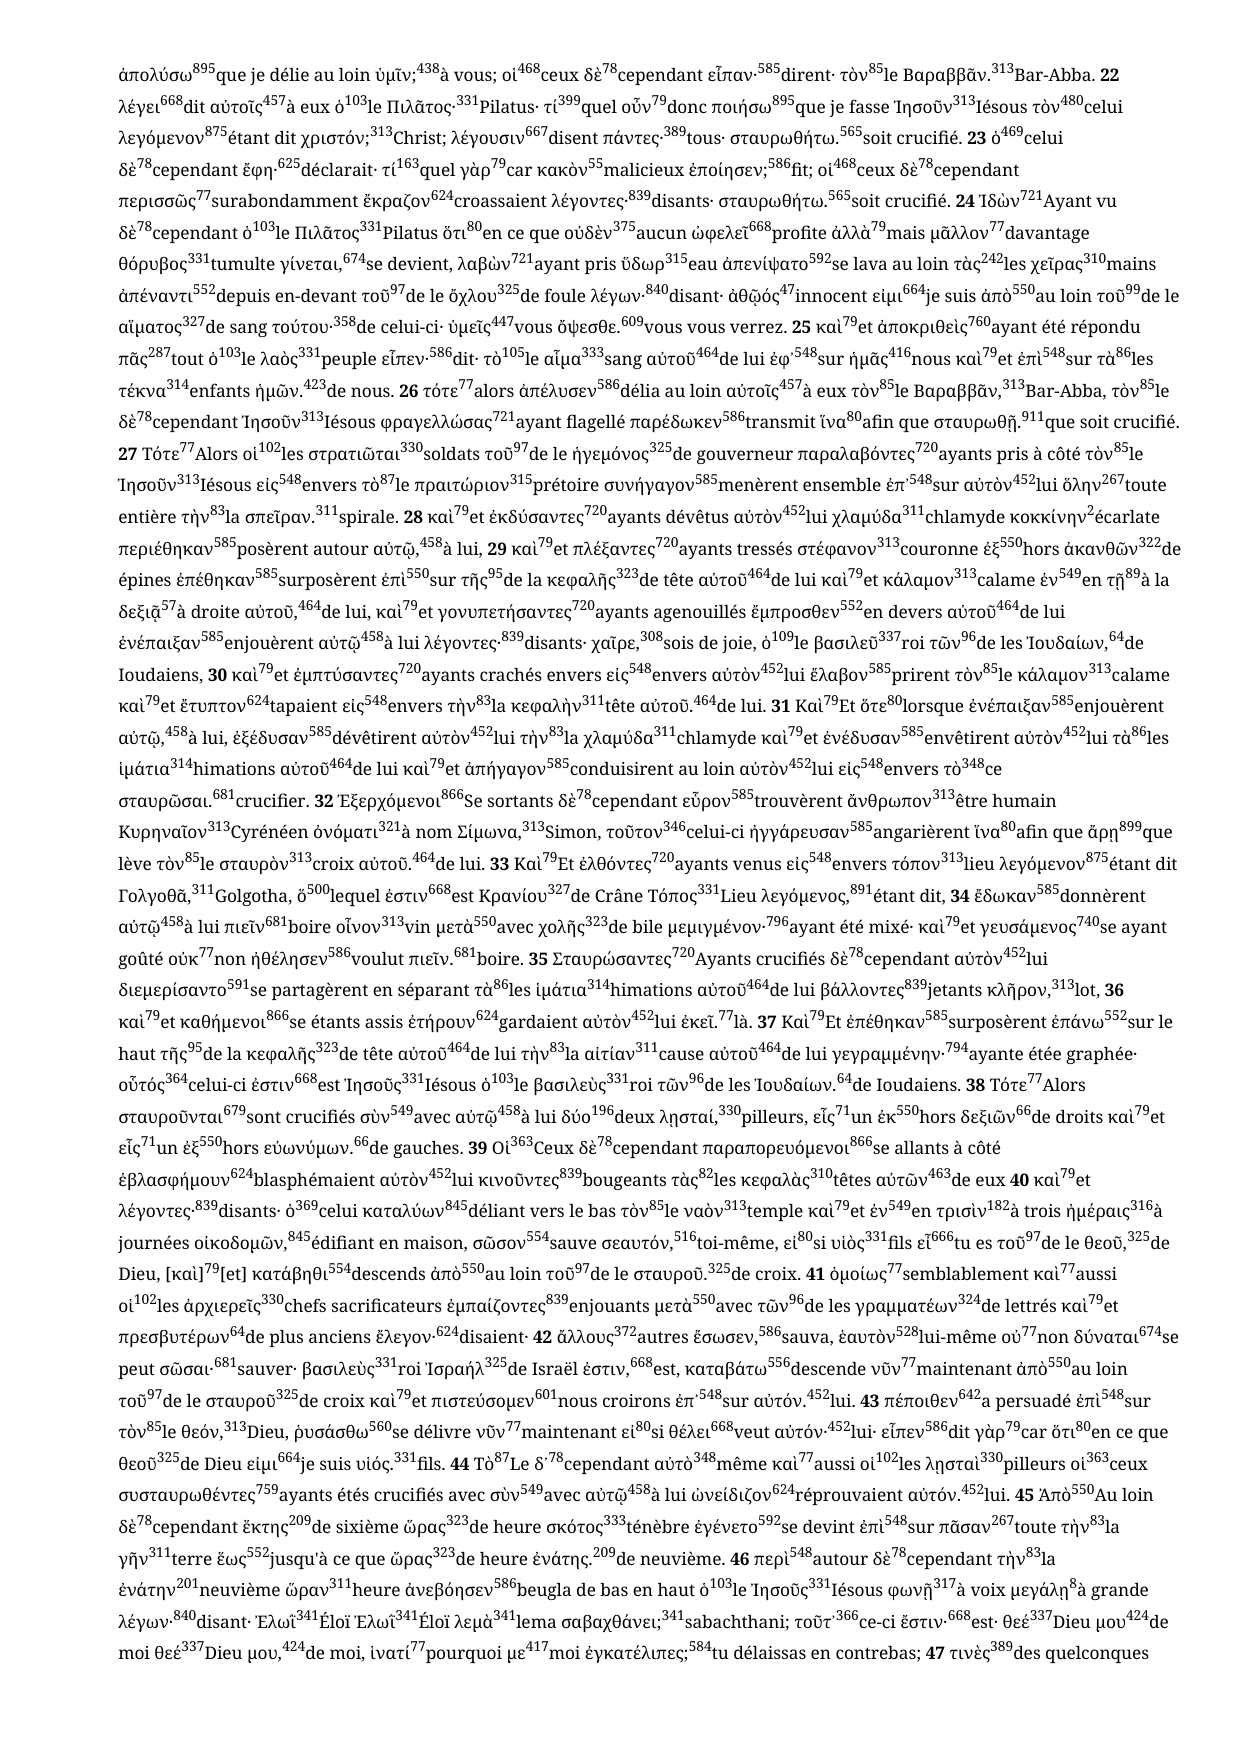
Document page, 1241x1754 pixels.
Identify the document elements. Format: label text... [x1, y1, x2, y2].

text 1 Πρωΐας323de Matinée δὲ78cependant γενομένης732de se ayante devenue συμβούλιον315délibération ensemble ἔλαβον585prirent πάντες286tous οἱ102les ἀρχιερεῖς330chefs sacrificateurs καὶ79et οἱ102les πρεσβύτεροι70plus anciens τοῦ97de le λαοῦ325de peuple κατὰ550contre τοῦ97de le Ἰησοῦ325de Iésous ὥστε80de sorte que θανατῶσαι681mettre à trépas αὐτόν·452lui· 2 καὶ79et δήσαντες720ayants attachés de lien αὐτὸν452lui ἀπήγαγον585conduisirent au loin καὶ79et παρέδωκαν585transmirent Πιλάτῳ319à Pilatus τῷ91à le ἡγεμόνι.319à gouverneur. 3 Τότε77Alors ἰδὼν721ayant vu Ἰούδας331Iouda ὁ364celui παραδιδοὺς840transmettant αὐτὸν452lui ὅτι80en ce que κατεκρίθη,600fut jugé contre, μεταμεληθεὶς760ayant été repenti ἔστρεψεν586tourna τὰ86les τριάκοντα180trente ἀργύρια314objets d'argents τοῖς90à les ἀρχιερεῦσιν318à chefs sacrificateurs καὶ79et πρεσβυτέροις58à plus anciens 4 λέγων·840disant· ἥμαρτον582je fautai παραδοὺς721ayant transmis αἷμα315sang ἀθῷον.6innocent. οἱ468ceux δὲ78cependant εἶπαν·585dirent· τί412quel πρὸς548vers ἡμᾶς;416nous; σὺ448toi ὄψῃ.610tu te verras. 5 καὶ79et ῥίψας721ayant flanqué τὰ86les ἀργύρια314objets d'argents εἰς548envers τὸν85le ναὸν313temple ἀνεχώρησεν,586replaça, καὶ79et ἀπελθὼν721ayant éloigné ἀπήγξατο.592se étrangla. 6 Οἱ102Les δὲ78cependant ἀρχιερεῖς330chefs sacrificateurs λαβόντες720ayants pris τὰ86les ἀργύρια314objets d'argents εἶπαν·585dirent· οὐκ77non ἔξεστιν668est permis βαλεῖν681jeter αὐτὰ453eux εἰς548envers τὸν85le κορβανᾶν,313korbane, ἐπεὶ80puisque τιμὴ329valeur αἵματός327de sang ἐστιν.668est. 7 συμβούλιον315délibération ensemble δὲ78cependant λαβόντες720ayants pris ἠγόρασαν585achetèrent à l'agora ἐξ550hors αὐτῶν465de eux τὸν85le ἀγρὸν313champ τοῦ97de le κεραμέως325de potier εἰς548envers ταφὴν311ensevelissement τοῖς90à les ξένοις.58à étrangers. 8 διὸ79c'est pourquoi ἐκλήθη600fut appelé ὁ103le ἀγρὸς331champ ἐκεῖνος156celui-là ἀγρὸς331champ αἵματος327de sang ἕως552jusqu'à ce que τῆς356de celle σήμερον.77aujourd'hui. 9 τότε77alors ἐπληρώθη600fut fait plénitude τὸ366ce ῥηθὲν762ayant été dit διὰ550par Ἰερεμίου325de Ieremia τοῦ97de le προφήτου325de prophète λέγοντος·834de disant· καὶ79et ἔλαβον585prirent τὰ86les τριάκοντα180trente ἀργύρια,314objets d'argents, τὴν83la τιμὴν311valeur τοῦ358de celui τετιμημένου807de ayant été valorisé ὃν480lequel ἐτιμήσαντο591se valorisèrent ἀπὸ550au loin υἱῶν324de fils Ἰσραήλ,325de Israël, 10 καὶ79et ἔδωκαν585donnèrent αὐτὰ453eux εἰς548envers τὸν85le ἀγρὸν313champ τοῦ97de le κεραμέως,325de potier, καθὰ77selon ce que συνέταξέν586ordonnança avec μοι420à moi κύριος.331Maître. 11 Ὁ103Le δὲ78cependant Ἰησοῦς331Iésous ἐστάθη600fut dressé ἔμπροσθεν552en devers τοῦ97de le ἡγεμόνος·325de gouverneur· καὶ79et ἐπηρώτησεν586surinterrogea αὐτὸν452lui ὁ103le ἡγεμὼν331gouverneur λέγων·840disant· σὺ448toi εἶ666tu es ὁ103le βασιλεὺς331roi τῶν96de les Ἰουδαίων;64de Ioudaiens; ὁ103le δὲ78cependant Ἰησοῦς331Iésous ἔφη625déclarait αὐτῷ,458à lui, σὺ448toi λέγεις.666tu dis. 12 καὶ79et ἐν549en τῷ354à ce κατηγορεῖσθαι692être accusé αὐτὸν452lui ὑπὸ550sous τῶν96de les ἀρχιερέων324de chefs sacrificateurs καὶ79et τῶν96de les πρεσβυτέρων64de plus anciens οὐδὲν375aucun ἀπεκρίνατο.592se répondit. 13 τότε77alors λέγει668dit αὐτῷ458à lui ὁ103le Πιλᾶτος·331Pilatus· οὐκ77non ἀκούεις666tu écoutes πόσα398combien grands? σου442de toi καταμαρτυροῦσιν;667témoignent contre; 14 καὶ79et οὐκ77non ἀπεκρίθη600fut répondu αὐτῷ458à lui πρὸς548vers οὐδὲ77non cependant ἓν181un ῥῆμα,315oral, ὥστε80de sorte que θαυμάζειν689étonner τὸν85le ἡγεμόνα313gouverneur λίαν.77extrêmement. 15 Κατὰ548Selon δὲ78cependant ἑορτὴν311fête εἰώθει659avait habitué ὁ103le ἡγεμὼν331gouverneur ἀπολύειν689délier au loin ἕνα53un τῷ91à le ὄχλῳ319à foule δέσμιον313lié ὃν480lequel ἤθελον.624voulaient. 16 εἶχον624avaient δὲ78cependant τότε77alors δέσμιον313lié ἐπίσημον4remarquable λεγόμενον875étant dit [Ἰησοῦν]313[Iésous] Βαραββᾶν.313Bar-Abba. 17 συνηγμένων806de ayants étés menés ensemble οὖν79donc αὐτῶν463de eux εἶπεν586dit αὐτοῖς457à eux ὁ103le Πιλᾶτος·331Pilatus· τίνα397quel θέλετε665vous voulez ἀπολύσω895que je délie au loin ὑμῖν,438à vous, Βαραββᾶν313Bar-Abba ἢ79ou Ἰησοῦν313Iésous τὸν480celui λεγόμενον875étant dit χριστόν;313Christ; 18 ᾔδει659avait su γὰρ79car ὅτι80en ce que διὰ548par le fait de φθόνον313envie παρέδωκαν585transmirent αὐτόν.452lui. 19 Καθημένου861de Se étant assis δὲ78cependant αὐτοῦ464de lui ἐπὶ550sur τοῦ99de le βήματος327de estrade ἀπέστειλεν586envoya πρὸς548vers αὐτὸν452lui ἡ101la γυνὴ329femme αὐτοῦ464de lui λέγουσα·838disante· μηδὲν392ne pas un σοὶ439à toi καὶ79et τῷ91à le δικαίῳ10à juste ἐκείνῳ·144à celui-là· πολλὰ374nombreux γὰρ79car ἔπαθον582je souffris σήμερον77aujourd'hui κατ᾽548selon ὄναρ315rêve δι᾽548par le fait de αὐτόν.452lui. 20 Οἱ102Les δὲ78cependant ἀρχιερεῖς330chefs sacrificateurs καὶ79et οἱ102les πρεσβύτεροι70plus anciens ἔπεισαν585persuadèrent τοὺς84les ὄχλους312foules ἵνα80afin que αἰτήσωνται904que se demandent τὸν85le Βαραββᾶν,313Bar-Abba, τὸν85le δὲ78cependant Ἰησοῦν313Iésous ἀπολέσωσιν.898que perdent au loin. 21 ἀποκριθεὶς760ayant été répondu δὲ78cependant ὁ103le ἡγεμὼν331gouverneur εἶπεν586dit αὐτοῖς·457à eux· τίνα397quel θέλετε665vous voulez ἀπὸ550au loin τῶν96de les δύο64de deux ἀπολύσω895que je délie au loin ὑμῖν;438à vous; οἱ468ceux δὲ78cependant εἶπαν·585dirent· τὸν85le Βαραββᾶν.313Bar-Abba. 22 λέγει668dit αὐτοῖς457à eux ὁ103le Πιλᾶτος·331Pilatus· τί399quel οὖν79donc ποιήσω895que je fasse Ἰησοῦν313Iésous τὸν480celui λεγόμενον875étant dit χριστόν;313Christ; λέγουσιν667disent πάντες·389tous· σταυρωθήτω.565soit crucifié. 23 ὁ469celui δὲ78cependant ἔφη·625déclarait· τί163quel γὰρ79car κακὸν55malicieux ἐποίησεν;586fit; οἱ468ceux δὲ78cependant περισσῶς77surabondamment ἔκραζον624croassaient λέγοντες·839disants· σταυρωθήτω.565soit crucifié. 24 Ἰδὼν721Ayant vu δὲ78cependant ὁ103le Πιλᾶτος331Pilatus ὅτι80en ce que οὐδὲν375aucun ὠφελεῖ668profite ἀλλὰ79mais μᾶλλον77davantage θόρυβος331tumulte γίνεται,674se devient, λαβὼν721ayant pris ὕδωρ315eau ἀπενίψατο592se lava au loin τὰς242les χεῖρας310mains ἀπέναντι552depuis en-devant τοῦ97de le ὄχλου325de foule λέγων·840disant· ἀθῷός47innocent εἰμι664je suis ἀπὸ550au loin τοῦ99de le αἵματος327de sang τούτου·358de celui-ci· ὑμεῖς447vous ὄψεσθε.609vous vous verrez. 25 καὶ79et ἀποκριθεὶς760ayant été répondu πᾶς287tout ὁ103le λαὸς331peuple εἶπεν·586dit· τὸ105le αἷμα333sang αὐτοῦ464de lui ἐφ᾽548sur ἡμᾶς416nous καὶ79et ἐπὶ548sur τὰ86les τέκνα314enfants ἡμῶν.423de nous. 26 τότε77alors ἀπέλυσεν586délia au loin αὐτοῖς457à eux τὸν85le Βαραββᾶν,313Bar-Abba, τὸν85le δὲ78cependant Ἰησοῦν313Iésous φραγελλώσας721ayant flagellé παρέδωκεν586transmit ἵνα80afin que σταυρωθῇ.911que soit crucifié. 27 Τότε77Alors οἱ102les στρατιῶται330soldats τοῦ97de le ἡγεμόνος325de gouverneur παραλαβόντες720ayants pris à côté τὸν85le Ἰησοῦν313Iésous εἰς548envers τὸ87le πραιτώριον315prétoire συνήγαγον585menèrent ensemble ἐπ᾽548sur αὐτὸν452lui ὅλην267toute entière τὴν83la σπεῖραν.311spirale. 28 καὶ79et ἐκδύσαντες720ayants dévêtus αὐτὸν452lui χλαμύδα311chlamyde κοκκίνην2écarlate περιέθηκαν585posèrent autour αὐτῷ,458à lui, 29 καὶ79et πλέξαντες720ayants tressés στέφανον313couronne ἐξ550hors ἀκανθῶν322de épines ἐπέθηκαν585surposèrent ἐπὶ550sur τῆς95de la κεφαλῆς323de tête αὐτοῦ464de lui καὶ79et κάλαμον313calame ἐν549en τῇ89à la δεξιᾷ57à droite αὐτοῦ,464de lui, καὶ79et γονυπετήσαντες720ayants agenouillés ἔμπροσθεν552en devers αὐτοῦ464de lui ἐνέπαιξαν585enjouèrent αὐτῷ458à lui λέγοντες·839disants· χαῖρε,308sois de joie, ὁ109le βασιλεῦ337roi τῶν96de les Ἰουδαίων,64de Ioudaiens, 30 καὶ79et ἐμπτύσαντες720ayants crachés envers εἰς548envers αὐτὸν452lui ἔλαβον585prirent τὸν85le κάλαμον313calame καὶ79et ἔτυπτον624tapaient εἰς548envers τὴν83la κεφαλὴν311tête αὐτοῦ.464de lui. 31 Καὶ79Et ὅτε80lorsque ἐνέπαιξαν585enjouèrent αὐτῷ,458à lui, ἐξέδυσαν585dévêtirent αὐτὸν452lui τὴν83la χλαμύδα311chlamyde καὶ79et ἐνέδυσαν585envêtirent αὐτὸν452lui τὰ86les ἱμάτια314himations αὐτοῦ464de lui καὶ79et ἀπήγαγον585conduisirent au loin αὐτὸν452lui εἰς548envers τὸ348ce σταυρῶσαι.681crucifier. 32 Ἐξερχόμενοι866Se sortants δὲ78cependant εὗρον585trouvèrent ἄνθρωπον313être humain Κυρηναῖον313Cyrénéen ὀνόματι321à nom Σίμωνα,313Simon, τοῦτον346celui-ci ἠγγάρευσαν585angarièrent ἵνα80afin que ἄρῃ899que lève τὸν85le σταυρὸν313croix αὐτοῦ.464de lui. 33 Καὶ79Et ἐλθόντες720ayants venus εἰς548envers τόπον313lieu λεγόμενον875étant dit Γολγοθᾶ,311Golgotha, ὅ500lequel ἐστιν668est Κρανίου327de Crâne Τόπος331Lieu λεγόμενος,891étant dit, 34 ἔδωκαν585donnèrent αὐτῷ458à lui πιεῖν681boire οἶνον313vin μετὰ550avec χολῆς323de bile μεμιγμένον·796ayant été mixé· καὶ79et γευσάμενος740se ayant goûté οὐκ77non ἠθέλησεν586voulut πιεῖν.681boire. 35 Σταυρώσαντες720Ayants crucifiés δὲ78cependant αὐτὸν452lui διεμερίσαντο591se partagèrent en séparant τὰ86les ἱμάτια314himations αὐτοῦ464de lui βάλλοντες839jetants κλῆρον,313lot, 36 καὶ79et καθήμενοι866se étants assis ἐτήρουν624gardaient αὐτὸν452lui ἐκεῖ.77là. 37 Καὶ79Et ἐπέθηκαν585surposèrent ἐπάνω552sur le haut τῆς95de la κεφαλῆς323de tête αὐτοῦ464de lui τὴν83la αἰτίαν311cause αὐτοῦ464de lui γεγραμμένην·794ayante étée graphée· οὗτός364celui-ci ἐστιν668est Ἰησοῦς331Iésous ὁ103le βασιλεὺς331roi τῶν96de les Ἰουδαίων.64de Ioudaiens. 38 Τότε77Alors σταυροῦνται679sont crucifiés σὺν549avec αὐτῷ458à lui δύο196deux λῃσταί,330pilleurs, εἷς71un ἐκ550hors δεξιῶν66de droits καὶ79et εἷς71un ἐξ550hors εὐωνύμων.66de gauches. 39 Οἱ363Ceux δὲ78cependant παραπορευόμενοι866se allants à côté ἐβλασφήμουν624blasphémaient αὐτὸν452lui κινοῦντες839bougeants τὰς82les κεφαλὰς310têtes αὐτῶν463de eux 40 καὶ79et λέγοντες·839disants· ὁ369celui καταλύων845déliant vers le bas τὸν85le ναὸν313temple καὶ79et ἐν549en τρισὶν182à trois ἡμέραις316à journées οἰκοδομῶν,845édifiant en maison, σῶσον554sauve σεαυτόν,516toi-même, εἰ80si υἱὸς331fils εἶ666tu es τοῦ97de le θεοῦ,325de Dieu, [καὶ]79[et] κατάβηθι554descends ἀπὸ550au loin τοῦ97de le σταυροῦ.325de croix. 41 ὁμοίως77semblablement καὶ77aussi οἱ102les ἀρχιερεῖς330chefs sacrificateurs ἐμπαίζοντες839enjouants μετὰ550avec τῶν96de les γραμματέων324de lettrés καὶ79et πρεσβυτέρων64de plus anciens ἔλεγον·624disaient· 42 ἄλλους372autres ἔσωσεν,586sauva, ἑαυτὸν528lui-même οὐ77non δύναται674se peut σῶσαι·681sauver· βασιλεὺς331roi Ἰσραήλ325de Israël ἐστιν,668est, καταβάτω556descende νῦν77maintenant ἀπὸ550au loin τοῦ97de le σταυροῦ325de croix καὶ79et πιστεύσομεν601nous croirons ἐπ᾽548sur αὐτόν.452lui. 43 πέποιθεν642a persuadé ἐπὶ548sur τὸν85le θεόν,313Dieu, ῥυσάσθω560se délivre νῦν77maintenant εἰ80si θέλει668veut αὐτόν·452lui· εἶπεν586dit γὰρ79car ὅτι80en ce que θεοῦ325de Dieu εἰμι664je suis υἱός.331fils. 44 Τὸ87Le δ᾽78cependant αὐτὸ348même καὶ77aussi οἱ102les λῃσταὶ330pilleurs οἱ363ceux συσταυρωθέντες759ayants étés crucifiés avec σὺν549avec αὐτῷ458à lui ὠνείδιζον624réprouvaient αὐτόν.452lui. 45 Ἀπὸ550Au loin δὲ78cependant ἕκτης209de sixième ὥρας323de heure σκότος333ténèbre ἐγένετο592se devint ἐπὶ548sur πᾶσαν267toute τὴν83la γῆν311terre ἕως552jusqu'à ce que ὥρας323de heure ἐνάτης.209de neuvième. 46 περὶ548autour δὲ78cependant τὴν83la ἐνάτην201neuvième ὥραν311heure ἀνεβόησεν586beugla de bas en haut ὁ103le Ἰησοῦς331Iésous φωνῇ317à voix μεγάλῃ8à grande λέγων·840disant· Ἐλωῒ341Éloï Ἐλωῒ341Éloï λεμὰ341lema σαβαχθάνει;341sabachthani; τοῦτ᾽366ce-ci ἔστιν·668est· θεέ337Dieu μου424de moi θεέ337Dieu μου,424de moi, ἱνατί77pourquoi με417moi ἐγκατέλιπες;584tu délaissas en contrebas; 47 τινὲς389des quelconques δὲ78cependant τῶν357de ceux ἐκεῖ77là ἑστηκότων777de ayants dressés ἀκούσαντες720ayants écoutés ἔλεγον624disaient ὅτι80en ce que Ἠλίαν313Élia φωνεῖ668voixe οὗτος.364celui-ci. 48 καὶ79et εὐθέως77directement δραμὼν721ayant couru εἷς71un ἐξ550hors αὐτῶν463de eux καὶ79et λαβὼν721ayant pris σπόγγον313éponge πλήσας721ayant rempli τε79en outre ὄξους327de vinaigre καὶ79et περιθεὶς721ayant posé autour καλάμῳ319à calame ἐπότιζεν625donnait à boire αὐτόν.452lui. 49 οἱ102les δὲ78cependant λοιποὶ389restants ἔλεγον·624disaient· ἄφες554abandonne ἴδωμεν894que nous voyions εἰ80si ἔρχεται674se vient Ἠλίας331Élia σώσων765qui sauvera αὐτόν.452lui. 50 ὁ103le δὲ78cependant Ἰησοῦς331Iésous πάλιν77de nouveau κράξας721ayant croassé φωνῇ317à voix μεγάλῃ8à grande ἀφῆκεν586abandonna τὸ247le πνεῦμα.315souffle. 51 Καὶ79Et ἰδοὺ306voici τὸ105le καταπέτασμα333rideau étendu τοῦ97de le ναοῦ325de temple ἐσχίσθη600fut scindé εἰς548envers δύο54deux ἀπ᾽547au loin ἄνωθεν77d'en haut ἕως551jusqu'à ce que κάτω77vers le bas καὶ79et ἡ101la γῆ329terre ἐσείσθη600fut secoué καὶ79et αἱ100les πέτραι328roches ἐσχίσθησαν,599furent scindé, 52 καὶ79et τὰ104les μνημεῖα332mémoriaux ἀνεῴχθησαν599furent ouvert καὶ79et πολλὰ288nombreux σώματα332corps τῶν96de les κεκοιμημένων806de ayants étés mis au coucher ἁγίων64de saints ἠγέρθησαν,599furent éveillé, 53 καὶ79et ἐξελθόντες720ayants sortis ἐκ550hors τῶν98de les μνημείων326de mémoriaux μετὰ548après τὴν83la ἔγερσιν311éveil αὐτοῦ464de lui εἰσῆλθον585vinrent à l'intérieur εἰς548envers τὴν83la ἁγίαν2sainte πόλιν311cité καὶ79et ἐνεφανίσθησαν599furent rendu visible dedans πολλοῖς.377à nombreux. 54 Ὁ103Le δὲ78cependant ἑκατόνταρχος331chef de cent καὶ79et οἱ363ceux μετ᾽550avec αὐτοῦ464de lui τηροῦντες839gardants τὸν85le Ἰησοῦν313Iésous ἰδόντες720ayants vus τὸν85le σεισμὸν313séisme καὶ79et τὰ347ces γενόμενα727se ayants devenus ἐφοβήθησαν599furent effrayé σφόδρα,77véhémentement, λέγοντες·839disants· ἀληθῶς77vraiment θεοῦ325de Dieu υἱὸς331fils ἦν625était οὗτος.364celui-ci. 55 Ἦσαν624Étaient δὲ78cependant ἐκεῖ77là γυναῖκες328femmes πολλαὶ284nombreuses ἀπὸ547au loin μακρόθεν77à distance θεωροῦσαι,837observantes, αἵτινες495lesquelles des quelconques ἠκολούθησαν585suivirent τῷ91à le Ἰησοῦ319à Iésous ἀπὸ550au loin τῆς95de la Γαλιλαίας323de Galilée διακονοῦσαι837servantes αὐτῷ·458à lui· 56 ἐν549en αἷς483à lesquelles ἦν625était Μαρία329Maria ἡ101la Μαγδαληνὴ329Magdalene καὶ79et Μαρία329Maria ἡ101la τοῦ97de le Ἰακώβου325de Iakobos καὶ79et Ἰωσὴφ325de Ioseph μήτηρ329mère καὶ79et ἡ101la μήτηρ329mère τῶν96de les υἱῶν324de fils Ζεβεδαίου.325de Zébédaï. 57 Ὀψίας63de Tardive δὲ78cependant γενομένης732de se ayante devenue ἦλθεν586vint ἄνθρωπος331être humain πλούσιος22riche ἀπὸ550au loin Ἁριμαθαίας,323de Arimathée, τοὔνομα77nommément Ἰωσήφ,331Ioseph, ὃς498lequel καὶ77aussi αὐτὸς542lui-même ἐμαθητεύθη600fut discipliné τῷ91à le Ἰησοῦ·319à Iésous· 58 οὗτος364celui-ci προσελθὼν721ayant venu vers τῷ91à le Πιλάτῳ319à Pilatus ᾐτήσατο592se demanda τὸ87le σῶμα315corps τοῦ97de le Ἰησοῦ.325de Iésous. τότε77alors ὁ103le Πιλᾶτος331Pilatus ἐκέλευσεν586ordonna ἀποδοθῆναι.683être redonné. 59 Καὶ79Et λαβὼν721ayant pris τὸ87le σῶμα315corps ὁ103le Ἰωσὴφ331Ioseph ἐνετύλιξεν586enroula αὐτὸ454lui [ἐν]549[en] σινδόνι317à sindon καθαρᾷ8à pure 60 καὶ79et ἔθηκεν586posa αὐτὸ454lui ἐν549en τῷ93à le καινῷ61à nouveau αὐτοῦ464de lui μνημείῳ321à mémorial ὃ482lequel ἐλατόμησεν586tailla ἐν549en τῇ89à la πέτρᾳ317à roche καὶ79et προσκυλίσας721ayant roulé auprès λίθον313pierre μέγαν4grand τῇ89à la θύρᾳ317à porte τοῦ99de le μνημείου327de mémorial ἀπῆλθεν.586éloigna. 61 Ἦν625Était δὲ78cependant ἐκεῖ77là Μαρία329Maria ἡ101la Μαγδαληνὴ329Magdalene καὶ79et ἡ101la ἄλλη130autre Μαρία329Maria καθήμεναι864se étantes assis ἀπέναντι552depuis en-devant τοῦ97de le τάφου.325de tombeau. 62 Τῇ350à Celle δὲ78cependant ἐπαύριον,77lendemain, ἥτις496laquelle une quelconque ἐστὶν668est μετὰ548après τὴν83la παρασκευήν,311équipement de côté, συνήχθησαν599furent mené ensemble οἱ102les ἀρχιερεῖς330chefs sacrificateurs καὶ79et οἱ102les Φαρισαῖοι330Pharisiens πρὸς548vers Πιλᾶτον313Pilatus 63 λέγοντες·839disants· κύριε,337Maître, ἐμνήσθημεν595nous fûmes mémorisé ὅτι80en ce que ἐκεῖνος156celui-là ὁ103le πλάνος71égareur εἶπεν586dit ἔτι77encore ζῶν·840vivant· μετὰ548après τρεῖς176trois ἡμέρας310journées ἐγείρομαι.676je suis éveillé. 64 κέλευσον554ordonne οὖν79donc ἀσφαλισθῆναι683être sécurisé τὸν85le τάφον313tombeau ἕως552jusqu'à ce que τῆς95de la τρίτης209de troisième ἡμέρας,323de journée, μήποτε80de peur que ἐλθόντες720ayants venus οἱ102les μαθηταὶ330disciples αὐτοῦ464de lui κλέψωσιν898que volent αὐτὸν452lui καὶ79et εἴπωσιν898que disent τῷ91à le λαῷ·319à peuple· ἠγέρθη600fut éveillé ἀπὸ550au loin τῶν96de les νεκρῶν,64de morts, καὶ79et ἔσται612se sera ἡ101la ἐσχάτη212dernière πλάνη329égarement χείρων45pire τῆς95de la πρώτης.63de première. 65 ἔφη625déclarait δὲ78cependant αὐτοῖς457à eux ὁ103le Πιλᾶτος·331Pilatus· ἔχετε665vous avez κουστωδίαν·311custodia· ὑπάγετε569dirigez en arrière ἀσφαλίσασθε557que vous vous sécurisez ὡς80comme οἴδατε.639vous avez su. 66 οἱ468ceux δὲ78cependant πορευθέντες759ayants étés allés ἠσφαλίσαντο591se sécurisèrent τὸν85le τάφον313tombeau σφραγίσαντες720ayants scellés τὸν85le λίθον313pierre μετὰ550avec τῆς95de la κουστωδίας.323de custodia. [118, 59, 1181, 1665]
